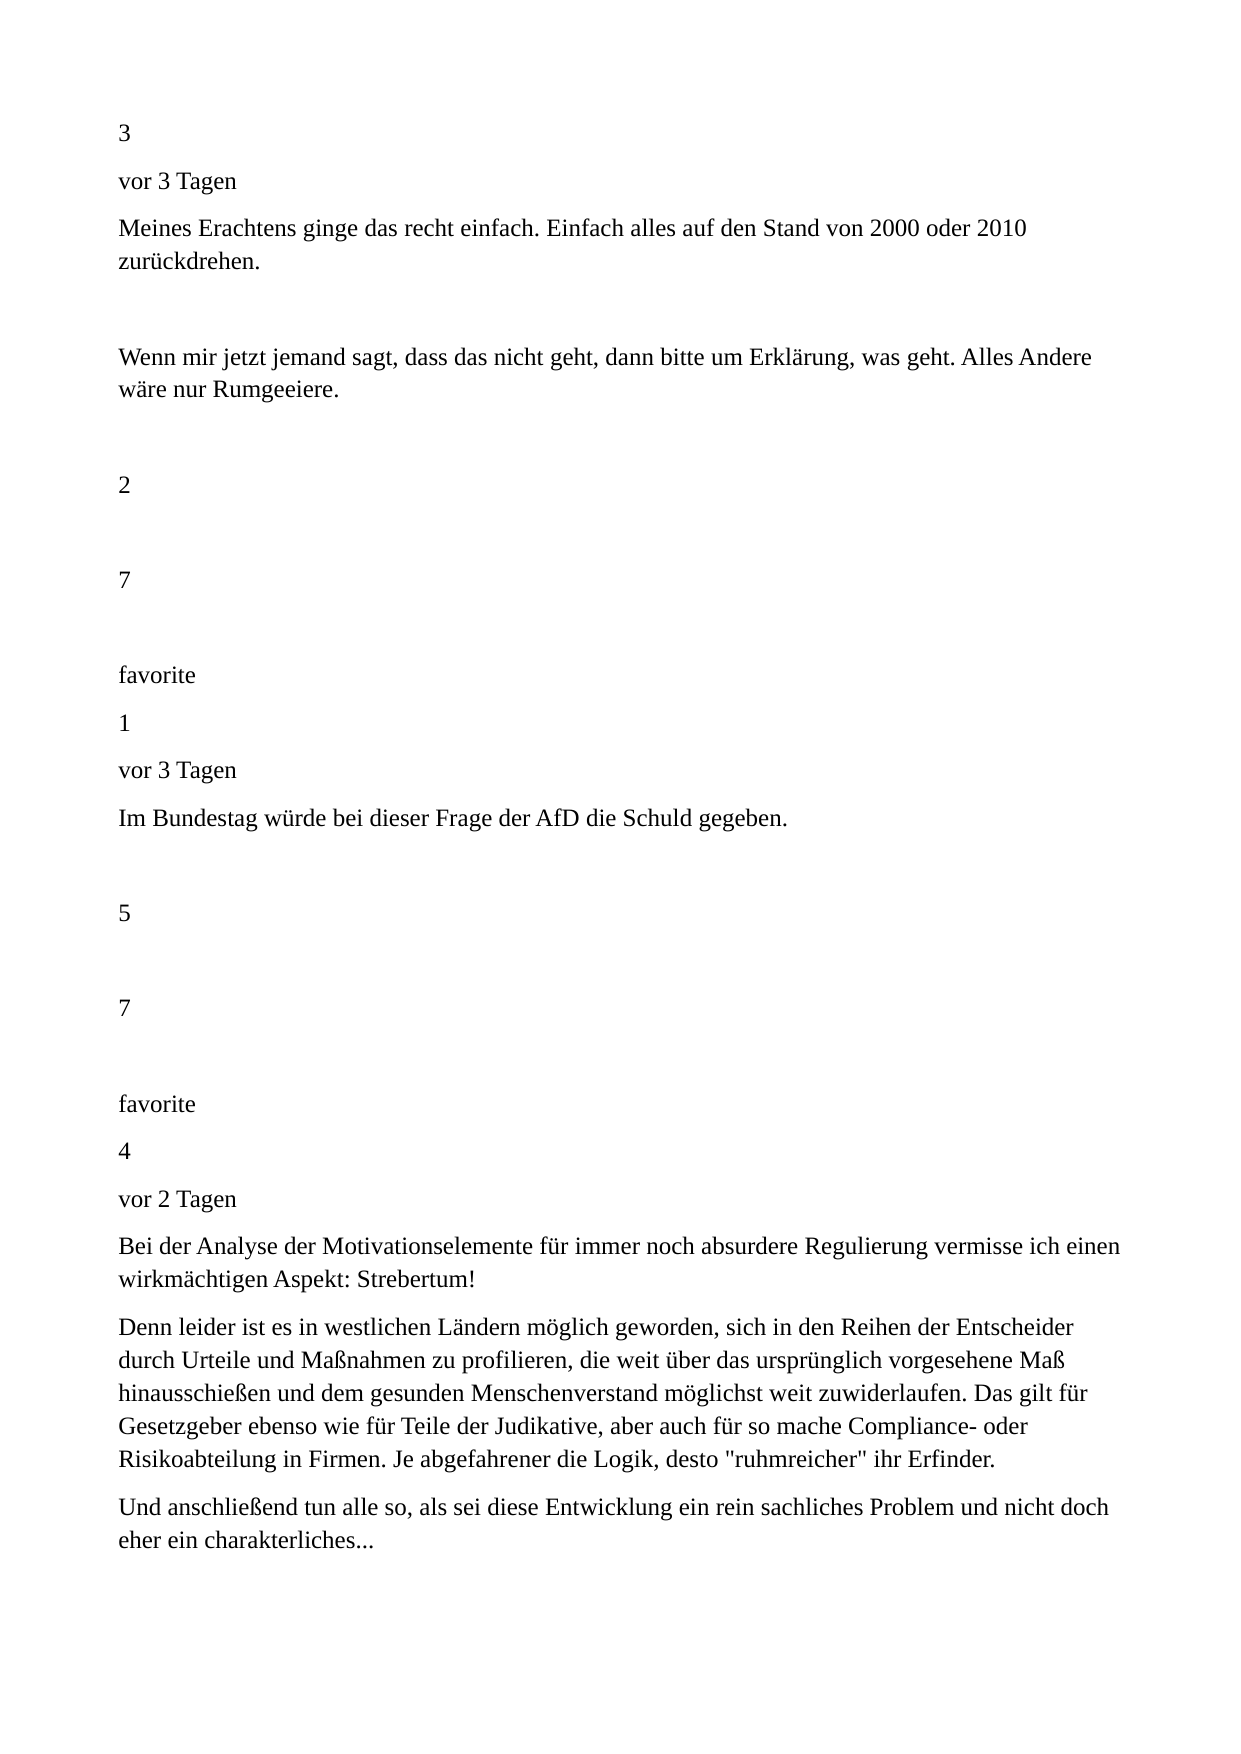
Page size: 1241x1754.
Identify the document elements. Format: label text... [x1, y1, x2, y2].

text Im Bundestag würde bei dieser Frage der AfD die Schuld gegeben. [118, 803, 1122, 832]
text 1 [118, 708, 1122, 737]
text Bei der Analyse der Motivationselemente für immer noch absurdere Regulierung vermisse ich einen wirkmächtigen Aspekt: Strebertum! [118, 1231, 1122, 1293]
text Wenn mir jetzt jemand sagt, dass das nicht geht, dann bitte um Erklärung, was geht. Alles Andere wäre nur Rumgeeiere. [118, 342, 1122, 403]
text 7 [118, 565, 1122, 594]
text vor 3 Tagen [118, 755, 1122, 784]
text Denn leider ist es in westlichen Ländern möglich geworden, sich in den Reihen der Entscheider durch Urteile und Maßnahmen zu profilieren, die weit über das ursprünglich vorgesehene Maß hinausschießen und dem gesunden Menschenverstand möglichst weit zuwiderlaufen. Das gilt für Gesetzgeber ebenso wie für Teile der Judikative, aber auch für so mache Compliance- oder Risikoabteilung in Firmen. Je abgefahrener die Logik, desto "ruhmreicher" ihr Erfinder. [118, 1312, 1122, 1473]
text favorite [118, 1089, 1122, 1117]
text 2 [118, 470, 1122, 498]
text vor 2 Tagen [118, 1184, 1122, 1213]
text Meines Erachtens ginge das recht einfach. Einfach alles auf den Stand von 2000 oder 2010 zurückdrehen. [118, 213, 1122, 275]
text Und anschließend tun alle so, als sei diese Entwicklung ein rein sachliches Problem und nicht doch eher ein charakterliches... [118, 1492, 1122, 1553]
text favorite [118, 660, 1122, 689]
text vor 3 Tagen [118, 166, 1122, 194]
text 4 [118, 1136, 1122, 1165]
text 5 [118, 898, 1122, 927]
text 7 [118, 993, 1122, 1022]
text 3 [118, 118, 1122, 147]
